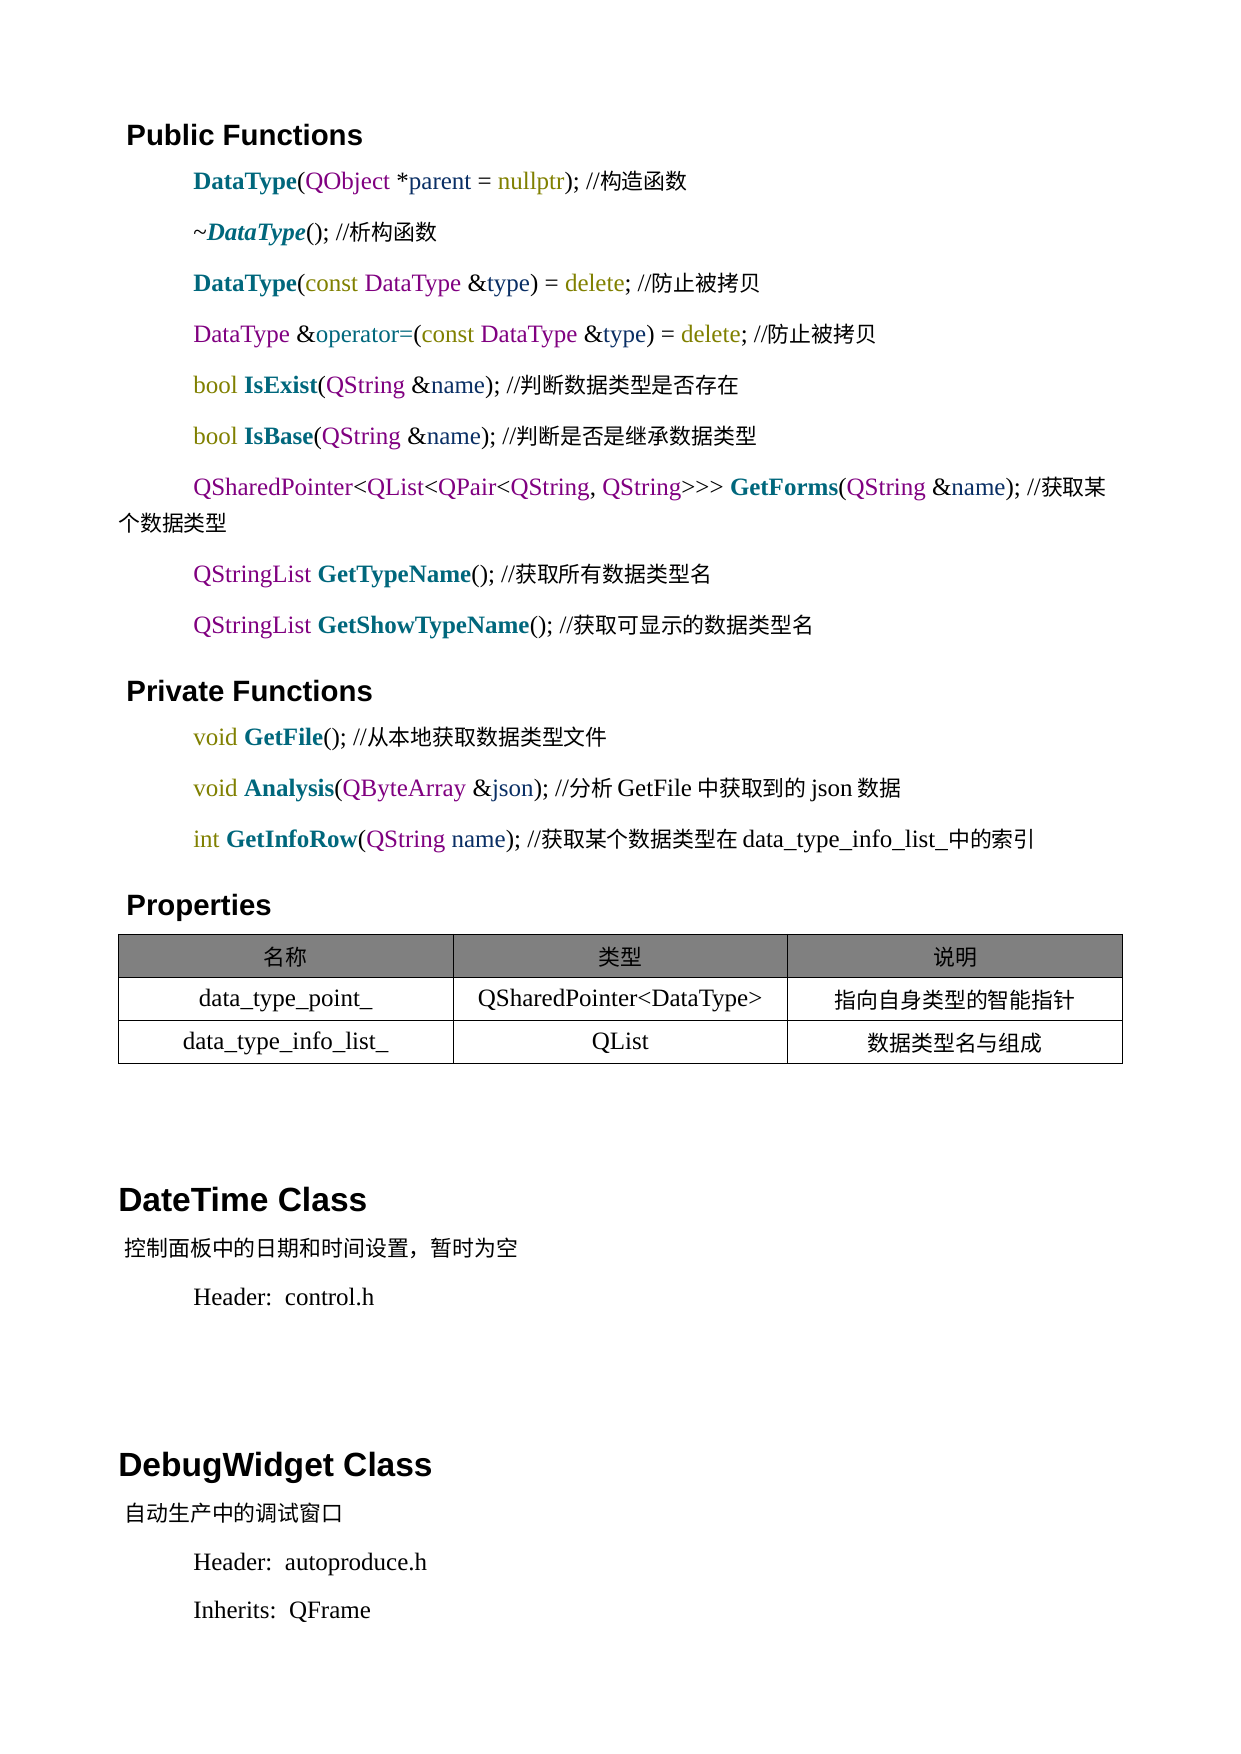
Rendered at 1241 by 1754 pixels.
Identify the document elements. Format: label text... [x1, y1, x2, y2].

text ~DataType(); //析构函数 [118, 215, 1122, 247]
text QStringList GetTypeName(); //获取所有数据类型名 [118, 557, 1122, 589]
text void GetFile(); //从本地获取数据类型文件 [118, 720, 1122, 752]
subtitle Public Functions [118, 118, 1122, 152]
table_cell 数据类型名与组成 [788, 1021, 1122, 1063]
text void Analysis(QByteArray &json); //分析GetFile中获取到的json数据 [118, 771, 1122, 803]
table_cell data_type_info_list_ [119, 1021, 453, 1063]
table_header 类型 [454, 935, 787, 977]
subtitle DateTime Class [118, 1179, 1122, 1218]
table_header 说明 [788, 935, 1122, 977]
text Header: control.h [118, 1282, 1122, 1310]
text int GetInfoRow(QString name); //获取某个数据类型在data_type_info_list_中的索引 [118, 822, 1122, 853]
table_header 名称 [119, 935, 453, 977]
text QSharedPointer<QList<QPair<QString, QString>>> GetForms(QString &name); //获取某个数据类型 [118, 470, 1122, 538]
subtitle Private Functions [118, 674, 1122, 707]
text Inherits: QFrame [118, 1595, 1122, 1624]
subtitle DebugWidget Class [118, 1445, 1122, 1484]
text 自动生产中的调试窗口 [118, 1496, 1122, 1528]
table_cell QSharedPointer<DataType> [454, 978, 787, 1020]
text QStringList GetShowTypeName(); //获取可显示的数据类型名 [118, 608, 1122, 640]
text 控制面板中的日期和时间设置，暂时为空 [118, 1231, 1122, 1262]
text DataType &operator=(const DataType &type) = delete; //防止被拷贝 [118, 317, 1122, 349]
table_cell 指向自身类型的智能指针 [788, 978, 1122, 1020]
table_cell data_type_point_ [119, 978, 453, 1020]
text Header: autoproduce.h [118, 1547, 1122, 1576]
text DataType(const DataType &type) = delete; //防止被拷贝 [118, 266, 1122, 298]
subtitle Properties [118, 887, 1122, 921]
table_cell QList [454, 1021, 787, 1063]
text bool IsBase(QString &name); //判断是否是继承数据类型 [118, 419, 1122, 451]
text DataType(QObject *parent = nullptr); //构造函数 [118, 164, 1122, 196]
text bool IsExist(QString &name); //判断数据类型是否存在 [118, 368, 1122, 400]
